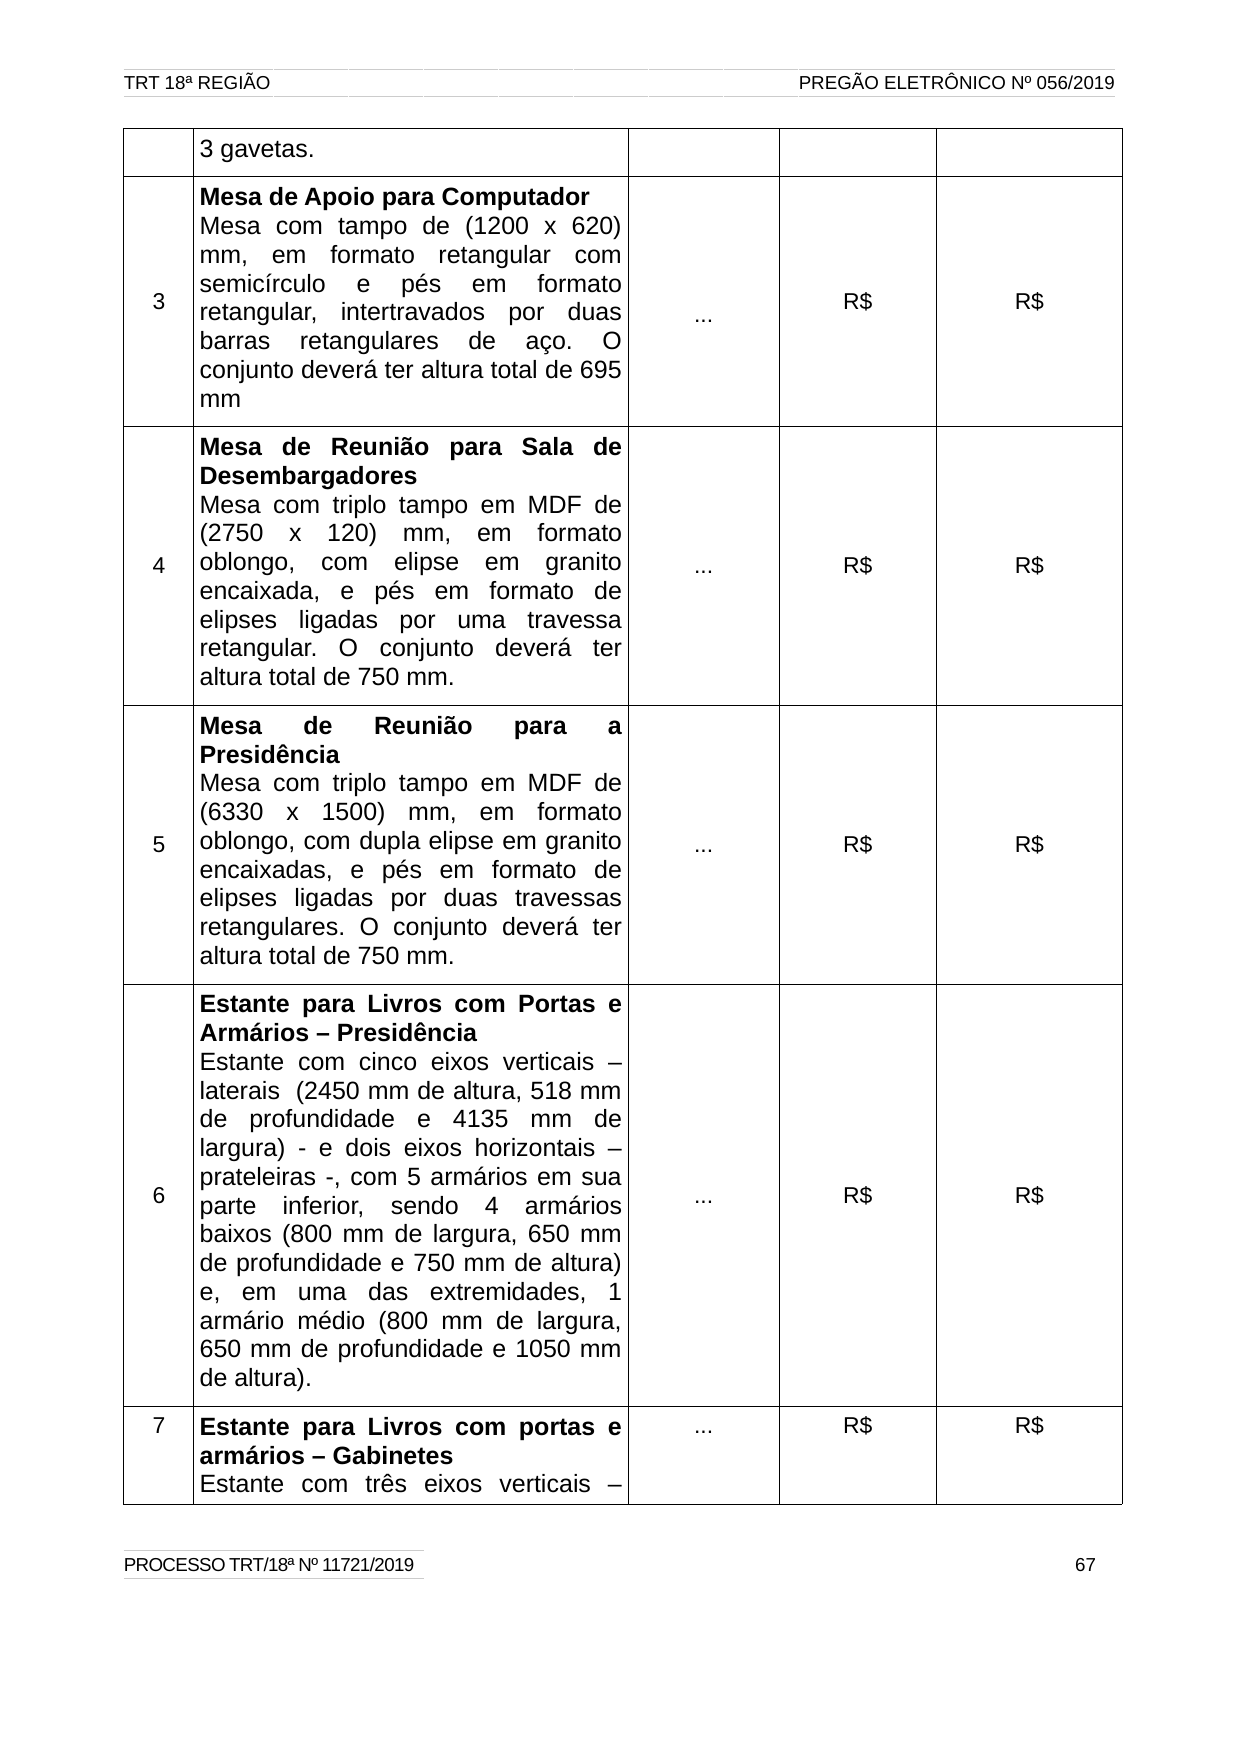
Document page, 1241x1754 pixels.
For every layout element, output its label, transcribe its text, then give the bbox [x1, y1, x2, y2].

table_cell ... [629, 177, 779, 426]
table_cell [780, 129, 936, 176]
table_cell Estante para Livros com portas e armários – Gabinetes Estante com três eixos verticais – [194, 1407, 628, 1504]
table_cell [629, 129, 779, 176]
table_cell ... [629, 985, 779, 1406]
table_cell 5 [124, 706, 193, 984]
table_cell ... [629, 706, 779, 984]
table_cell 7 [124, 1407, 193, 1504]
table_cell ... [629, 427, 779, 705]
table_cell R$ [780, 427, 936, 705]
table_cell ... [629, 1407, 779, 1504]
table_cell 4 [124, 427, 193, 705]
table_cell R$ [937, 177, 1122, 426]
table_cell R$ [937, 1407, 1122, 1504]
table_cell Estante para Livros com Portas e Armários – Presidência Estante com cinco eixos verticais – laterais (2450 mm de altura, 518 mm de profundidade e 4135 mm de largura) - e dois eixos horizontais – prateleiras -, com 5 armários em sua parte inferior, sendo 4 armários baixos (800 mm de largura, 650 mm de profundidade e 750 mm de altura) e, em uma das extremidades, 1 armário médio (800 mm de largura, 650 mm de profundidade e 1050 mm de altura). [194, 985, 628, 1406]
table_cell R$ [937, 427, 1122, 705]
table_cell [124, 129, 193, 176]
table_cell R$ [937, 706, 1122, 984]
table_cell R$ [780, 177, 936, 426]
table_cell 6 [124, 985, 193, 1406]
table_cell [937, 129, 1122, 176]
table_cell R$ [780, 1407, 936, 1504]
table_cell R$ [780, 985, 936, 1406]
table_cell R$ [780, 706, 936, 984]
table_cell R$ [937, 985, 1122, 1406]
table_cell Mesa de Apoio para Computador Mesa com tampo de (1200 x 620) mm, em formato retangular com semicírculo e pés em formato retangular, intertravados por duas barras retangulares de aço. O conjunto deverá ter altura total de 695 mm [194, 177, 628, 426]
table_cell 3 [124, 177, 193, 426]
table_cell Mesa de Reunião para Sala de Desembargadores Mesa com triplo tampo em MDF de (2750 x 120) mm, em formato oblongo, com elipse em granito encaixada, e pés em formato de elipses ligadas por uma travessa retangular. O conjunto deverá ter altura total de 750 mm. [194, 427, 628, 705]
table_cell 3 gavetas. [194, 129, 628, 176]
table_cell Mesa de Reunião para a Presidência Mesa com triplo tampo em MDF de (6330 x 1500) mm, em formato oblongo, com dupla elipse em granito encaixadas, e pés em formato de elipses ligadas por duas travessas retangulares. O conjunto deverá ter altura total de 750 mm. [194, 706, 628, 984]
